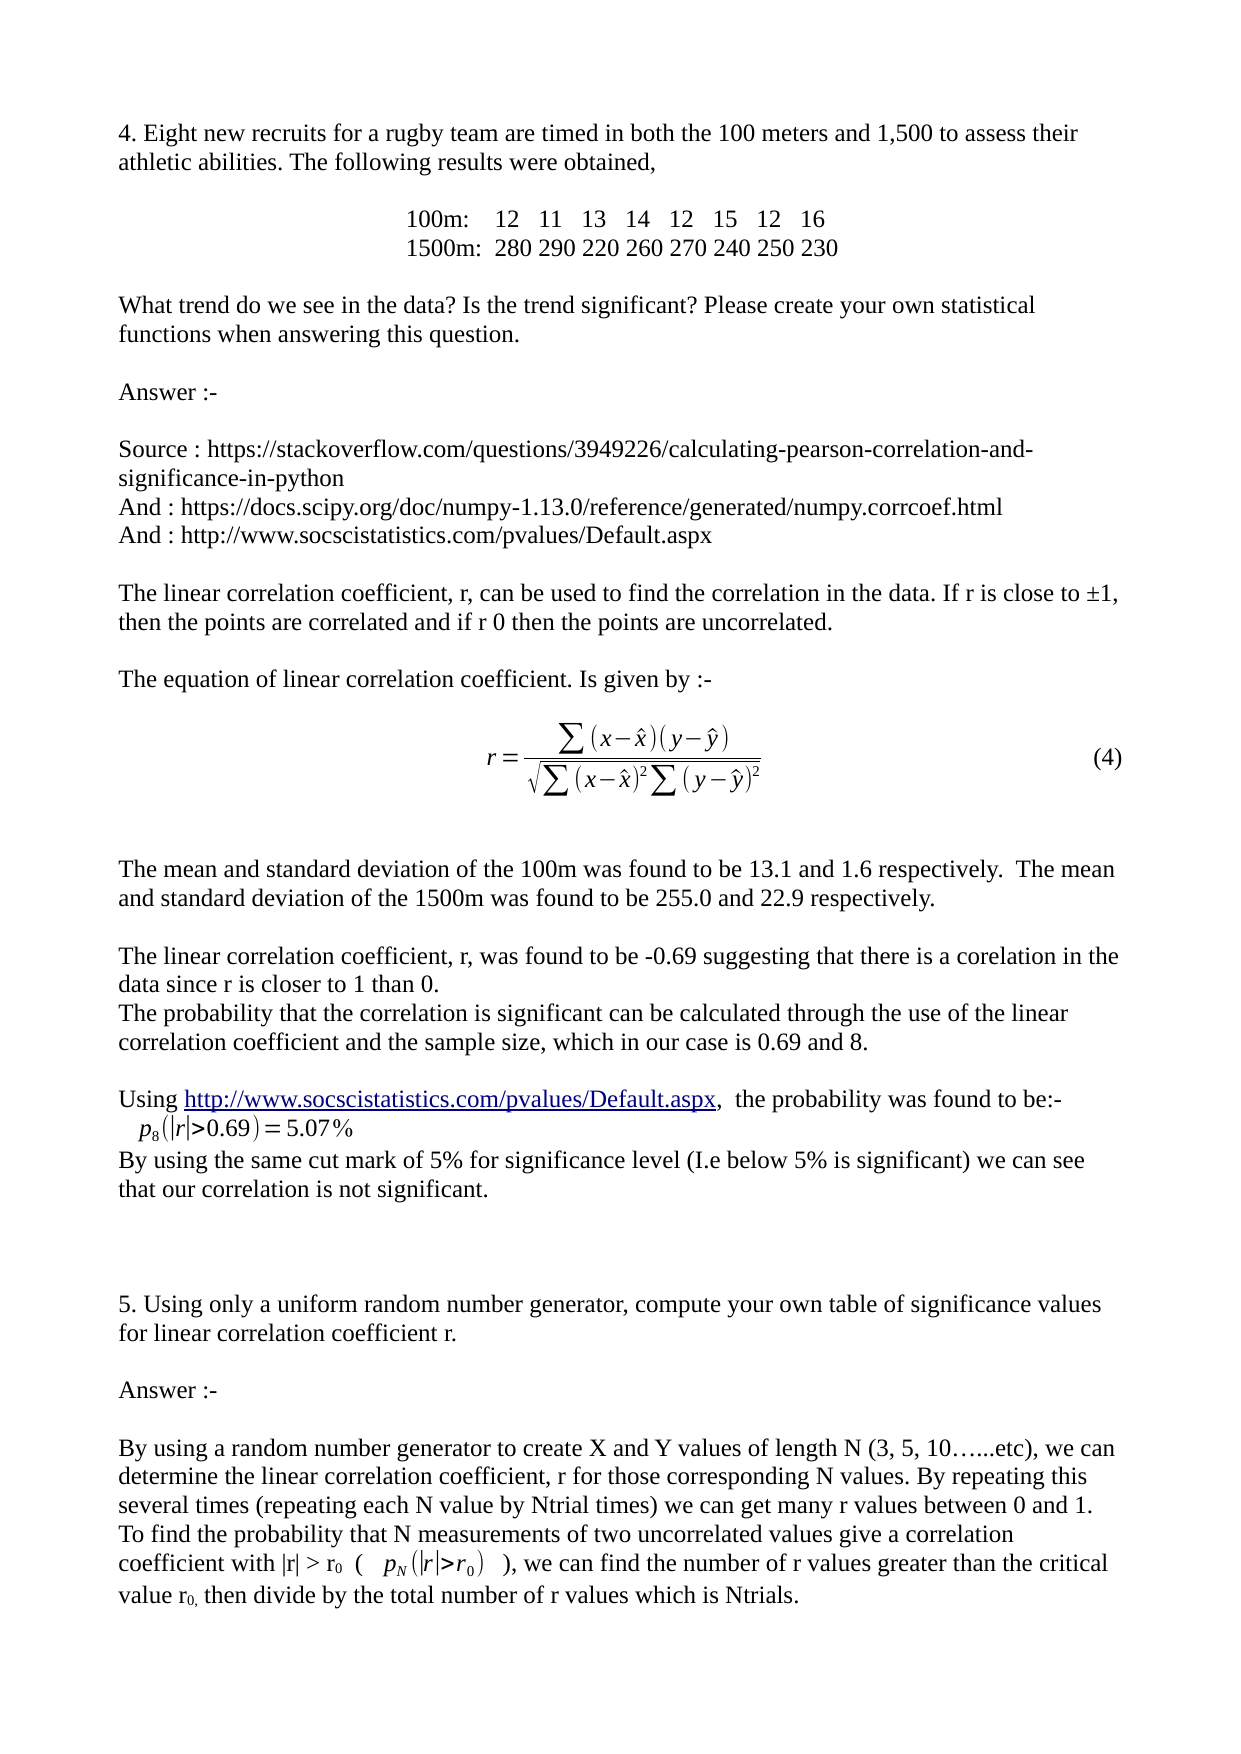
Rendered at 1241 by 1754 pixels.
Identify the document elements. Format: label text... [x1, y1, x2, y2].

text 100m: 12 11 13 14 12 15 12 16 [118, 204, 1122, 233]
text And : https://docs.scipy.org/doc/numpy-1.13.0/reference/generated/numpy.corrcoef.html [118, 492, 1122, 521]
text Source : https://stackoverflow.com/questions/3949226/calculating-pearson-correlation-and-significance-in-python [118, 434, 1122, 492]
text By using a random number generator to create X and Y values of length N (3, 5, 10…...etc), we can determine the linear correlation coefficient, r for those corresponding N values. By repeating this several times (repeating each N value by Ntrial times) we can get many r values between 0 and 1. [118, 1433, 1122, 1519]
text And : http://www.socscistatistics.com/pvalues/Default.aspx [118, 521, 1122, 549]
text The mean and standard deviation of the 100m was found to be 13.1 and 1.6 respectively. The mean and standard deviation of the 1500m was found to be 255.0 and 22.9 respectively. [118, 854, 1122, 912]
text By using the same cut mark of 5% for significance level (I.e below 5% is significant) we can see that our correlation is not significant. [118, 1145, 1122, 1203]
text The linear correlation coefficient, r, was found to be -0.69 suggesting that there is a corelation in the data since r is closer to 1 than 0. [118, 941, 1122, 998]
text 5. Using only a uniform random number generator, compute your own table of significance values for linear correlation coefficient r. [118, 1289, 1122, 1346]
text To find the probability that N measurements of two uncorrelated values give a correlation coefficient with |r| > r0 (), we can find the number of r values greater than the critical value r0, then divide by the total number of r values which is Ntrials. [118, 1519, 1122, 1609]
text The probability that the correlation is significant can be calculated through the use of the linear correlation coefficient and the sample size, which in our case is 0.69 and 8. [118, 998, 1122, 1056]
text 4. Eight new recruits for a rugby team are timed in both the 100 meters and 1,500 to assess their athletic abilities. The following results were obtained, [118, 118, 1122, 176]
text Answer :- [118, 377, 1122, 406]
text What trend do we see in the data? Is the trend significant? Please create your own statistical functions when answering this question. [118, 291, 1122, 348]
text The linear correlation coefficient, r, can be used to find the correlation in the data. If r is close to ±1, then the points are correlated and if r 0 then the points are uncorrelated. [118, 578, 1122, 636]
text (4) [118, 722, 1122, 797]
text Using http://www.socscistatistics.com/pvalues/Default.aspx, the probability was found to be:- [118, 1084, 1122, 1145]
text 1500m: 280 290 220 260 270 240 250 230 [118, 233, 1122, 262]
text The equation of linear correlation coefficient. Is given by :- [118, 664, 1122, 693]
text Answer :- [118, 1375, 1122, 1404]
